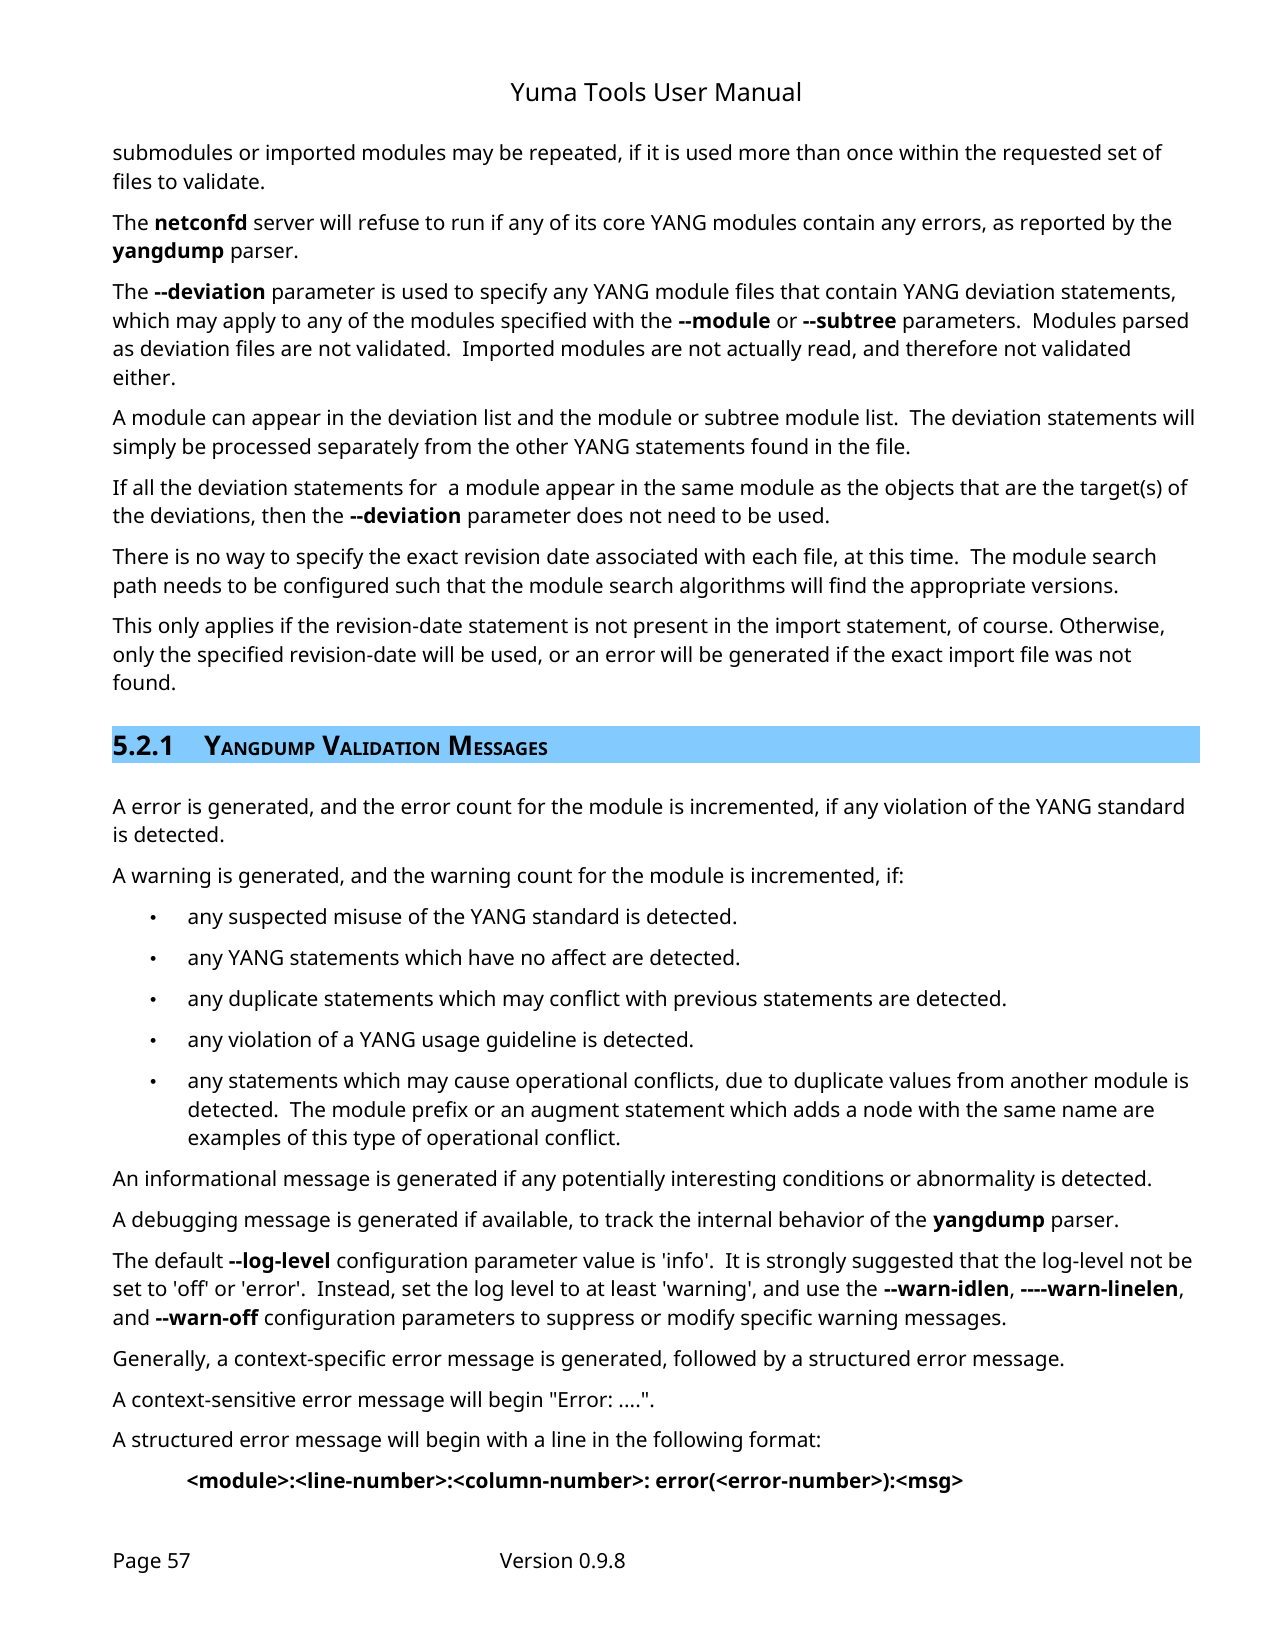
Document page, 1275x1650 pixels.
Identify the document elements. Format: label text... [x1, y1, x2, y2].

text A module can appear in the deviation list and the module or subtree module list. The deviation statements will simply be processed separately from the other YANG statements found in the file. [112, 403, 1200, 460]
subtitle Yangdump Validation Messages [112, 726, 1200, 763]
text A structured error message will begin with a line in the following format: [112, 1426, 1200, 1454]
text A error is generated, and the error count for the module is incremented, if any violation of the YANG standard is detected. [112, 792, 1200, 849]
text <module>:<line-number>:<column-number>: error(<error-number>):<msg> [112, 1467, 1200, 1495]
list any duplicate statements which may conflict with previous statements are detected. [150, 984, 1200, 1013]
list any YANG statements which have no affect are detected. [150, 943, 1200, 972]
text submodules or imported modules may be repeated, if it is used more than once within the requested set of files to validate. [112, 138, 1200, 195]
list any statements which may cause operational conflicts, due to duplicate values from another module is detected. The module prefix or an augment statement which adds a node with the same name are examples of this type of operational conflict. [150, 1066, 1200, 1152]
text A warning is generated, and the warning count for the module is incremented, if: [112, 862, 1200, 890]
text There is no way to specify the exact revision date associated with each file, at this time. The module search path needs to be configured such that the module search algorithms will find the appropriate versions. [112, 542, 1200, 599]
text This only applies if the revision-date statement is not present in the import statement, of course. Otherwise, only the specified revision-date will be used, or an error will be generated if the exact import file was not found. [112, 612, 1200, 697]
text The netconfd server will refuse to run if any of its core YANG modules contain any errors, as reported by the yangdump parser. [112, 208, 1200, 265]
list any violation of a YANG usage guideline is detected. [150, 1025, 1200, 1054]
text The default --log-level configuration parameter value is 'info'. It is strongly suggested that the log-level not be set to 'off' or 'error'. Instead, set the log level to at least 'warning', and use the --warn-idlen, ----warn-linelen, and --warn-off configuration parameters to suppress or modify specific warning messages. [112, 1246, 1200, 1331]
list any suspected misuse of the YANG standard is detected. [150, 902, 1200, 931]
text A debugging message is generated if available, to track the internal behavior of the yangdump parser. [112, 1205, 1200, 1233]
text The --deviation parameter is used to specify any YANG module files that contain YANG deviation statements, which may apply to any of the modules specified with the --module or --subtree parameters. Modules parsed as deviation files are not validated. Imported modules are not actually read, and therefore not validated either. [112, 277, 1200, 391]
text An informational message is generated if any potentially interesting conditions or abnormality is detected. [112, 1164, 1200, 1192]
text If all the deviation statements for a module appear in the same module as the objects that are the target(s) of the deviations, then the --deviation parameter does not need to be used. [112, 473, 1200, 530]
text Generally, a context-specific error message is generated, followed by a structured error message. [112, 1344, 1200, 1372]
text A context-sensitive error message will begin "Error: ....". [112, 1385, 1200, 1413]
